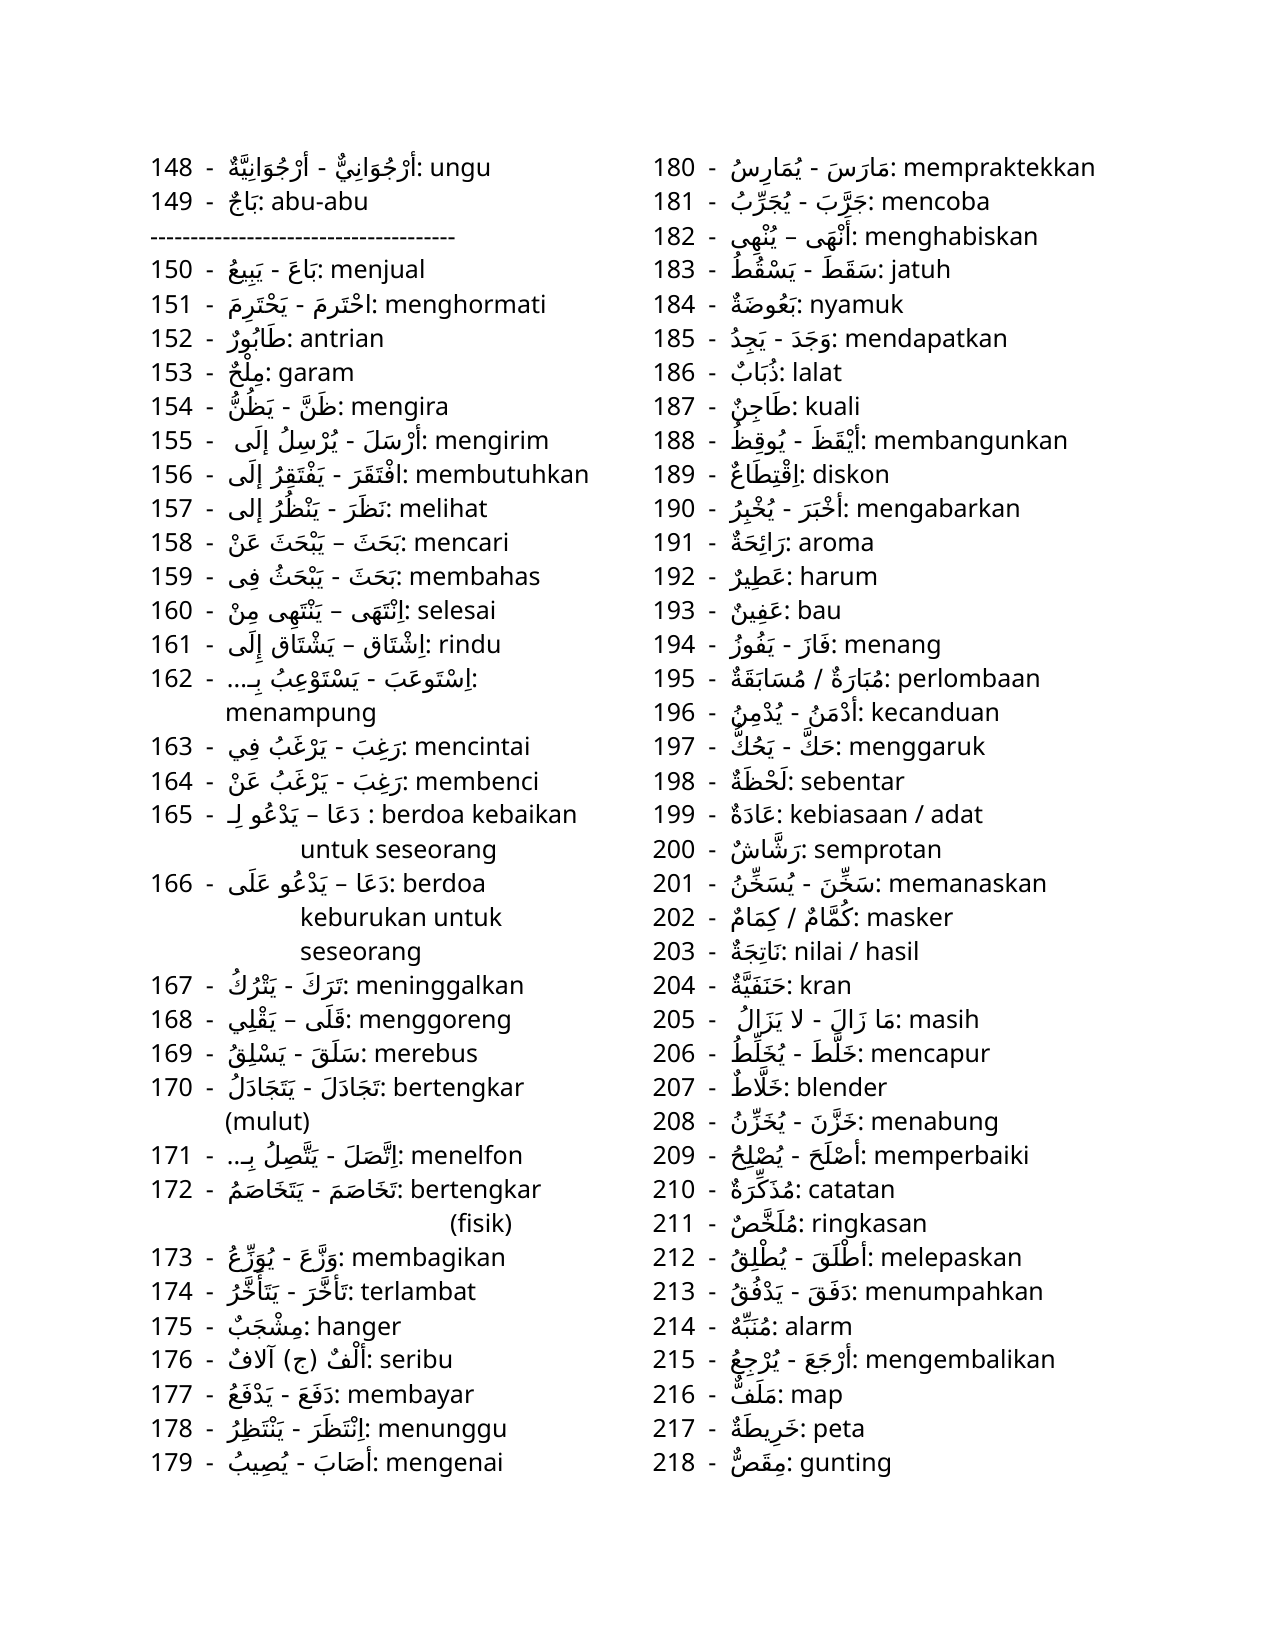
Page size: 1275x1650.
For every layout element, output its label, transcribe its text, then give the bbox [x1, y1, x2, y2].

text 157 - نَظَرَ - يَنْظُرُ إلى: melihat [150, 491, 622, 525]
text 177 - دَفَعَ - يَدْفَعُ: membayar [150, 1376, 622, 1410]
text 161 - اِشْتَاق – يَشْتَاق إِلَى: rindu [150, 627, 622, 661]
text 176 - ألْفٌ (ج) آلافٌ: seribu [150, 1342, 622, 1376]
text 154 - ظَنَّ - يَظُنُّ: mengira [150, 388, 622, 422]
text 207 - خَلَّاطٌ: blender [652, 1070, 1125, 1104]
text 174 - تَأخَّرَ - يَتَأَخَّرُ: terlambat [150, 1274, 622, 1308]
text 206 - خَلَّطَ - يُخَلِّطُ: mencapur [652, 1036, 1125, 1070]
text 172 - تَخَاصَمَ - يَتَخَاصَمُ: bertengkar (fisik) [150, 1172, 622, 1240]
text 194 - فَازَ - يَفُوزُ: menang [652, 627, 1125, 661]
text 192 - عَطِيرٌ: harum [652, 559, 1125, 593]
text untuk seseorang [150, 831, 622, 865]
text 186 - ذُبَابٌ: lalat [652, 354, 1125, 388]
text 149 - بَاجٌ: abu-abu [150, 184, 622, 218]
text 181 - جَرَّبَ - يُجَرِّبُ: mencoba [652, 184, 1125, 218]
text 167 - تَرَكَ - يَتْرُكُ: meninggalkan [150, 967, 622, 1002]
text 214 - مُنَبِّهٌ: alarm [652, 1308, 1125, 1342]
text 196 - أدْمَنُ - يُدْمِنُ: kecanduan [652, 695, 1125, 729]
text 217 - خَرِيطَةٌ: peta [652, 1410, 1125, 1444]
text 148 - أرْجُوَانِيٌّ - أرْجُوَانِيَّةٌ: ungu [150, 150, 622, 184]
text 152 - طَابُورٌ: antrian [150, 320, 622, 354]
text 202 - كُمَّامٌ / كِمَامٌ: masker [652, 899, 1125, 933]
text 200 - رَشَّاشٌ: semprotan [652, 831, 1125, 865]
text 160 - اِنْتَهَى – يَنْتَهِى مِنْ: selesai [150, 593, 622, 627]
text 191 - رَائِحَةٌ: aroma [652, 525, 1125, 559]
text 204 - حَنَفَيَّةٌ: kran [652, 967, 1125, 1002]
text 212 - أطْلَقَ - يُطْلِقُ: melepaskan [652, 1240, 1125, 1274]
text 182 - أَنْهَى – يُنْهِى: menghabiskan [652, 218, 1125, 252]
text 180 - مَارَسَ - يُمَارِسُ: mempraktekkan [652, 150, 1125, 184]
text 175 - مِشْجَبٌ: hanger [150, 1308, 622, 1342]
text 203 - نَاتِجَةٌ: nilai / hasil [652, 933, 1125, 967]
text 185 - وَجَدَ - يَجِدُ: mendapatkan [652, 320, 1125, 354]
text 199 - عَادَةٌ: kebiasaan / adat [652, 797, 1125, 831]
text 151 - احْتَرمَ - يَحْتَرِمَ: menghormati [150, 286, 622, 320]
text 190 - أخْبَرَ - يُخْبِرُ: mengabarkan [652, 491, 1125, 525]
text 197 - حَكَّ - يَحُكُّ: menggaruk [652, 729, 1125, 763]
text 208 - خَزَّنَ - يُخَزِّنُ: menabung [652, 1104, 1125, 1138]
text 183 - سَقَطَ - يَسْقُطُ: jatuh [652, 252, 1125, 286]
text 165 - دَعَا – يَدْعُو لِـ : berdoa kebaikan [150, 797, 622, 831]
text 178 - اِنْتَظَرَ - يَنْتَظِرُ: menunggu [150, 1410, 622, 1444]
text 198 - لَحْظَةٌ: sebentar [652, 763, 1125, 797]
text 158 - بَحَثَ – يَبْحَثَ عَنْ: mencari [150, 525, 622, 559]
text 184 - بَعُوضَةٌ: nyamuk [652, 286, 1125, 320]
text 162 - ...اِسْتَوعَبَ - يَسْتَوْعِبُ بِـ: menampung [150, 661, 622, 729]
text 215 - أرْجَعَ - يُرْجِعُ: mengembalikan [652, 1342, 1125, 1376]
text 155 - أرْسَلَ - يُرْسِلُ إلَى: mengirim [150, 422, 622, 457]
text 150 - بَاعَ - يَبِيعُ: menjual [150, 252, 622, 286]
text 173 - وَزَّعَ - يُوَزِّعُ: membagikan [150, 1240, 622, 1274]
text -------------------------------------- [150, 218, 622, 252]
text 164 - رَغِبَ - يَرْغَبُ عَنْ: membenci [150, 763, 622, 797]
text 216 - مَلَفٌّ: map [652, 1376, 1125, 1410]
text 193 - عَفِينٌ: bau [652, 593, 1125, 627]
text 179 - أصَابَ - يُصِيبُ: mengenai [150, 1444, 622, 1478]
text 189 - اِقْتِطَاعٌ: diskon [652, 457, 1125, 491]
text 163 - رَغِبَ - يَرْغَبُ فِي: mencintai [150, 729, 622, 763]
text 159 - بَحَثَ - يَبْحَثُ فِى: membahas [150, 559, 622, 593]
text 195 - مُبَارَةٌ / مُسَابَقَةٌ: perlombaan [652, 661, 1125, 695]
text 166 - دَعَا – يَدْعُو عَلَى: berdoa keburukan untuk seseorang [150, 865, 622, 967]
text 171 - ..اِتَّصَلَ - يَتَّصِلُ بِـ: menelfon [150, 1138, 622, 1172]
text 170 - تَجَادَلَ - يَتَجَادَلُ: bertengkar (mulut) [150, 1070, 622, 1138]
text 169 - سَلَقَ - يَسْلِقُ: merebus [150, 1036, 622, 1070]
text 201 - سَخِّنَ - يُسَخِّنُ: memanaskan [652, 865, 1125, 899]
text 209 - أصْلَحَ - يُصْلِحُ: memperbaiki [652, 1138, 1125, 1172]
text 210 - مُذَكِّرَةٌ: catatan [652, 1172, 1125, 1206]
text 187 - طَاجِنٌ: kuali [652, 388, 1125, 422]
text 153 - مِلْحٌ: garam [150, 354, 622, 388]
text 211 - مُلَخَّصٌ: ringkasan [652, 1206, 1125, 1240]
text 156 - افْتَقَرَ - يَفْتَقِرُ إلَى: membutuhkan [150, 457, 622, 491]
text 205 - مَا زَالَ - لا يَزَالُ: masih [652, 1002, 1125, 1036]
text 213 - دَفَقَ - يَدْفُقُ: menumpahkan [652, 1274, 1125, 1308]
text 168 - قَلَى – يَقْلِي: menggoreng [150, 1002, 622, 1036]
text 218 - مِقَصٌّ: gunting [652, 1444, 1125, 1478]
text 188 - أيْقَظَ - يُوقِظُ: membangunkan [652, 422, 1125, 457]
